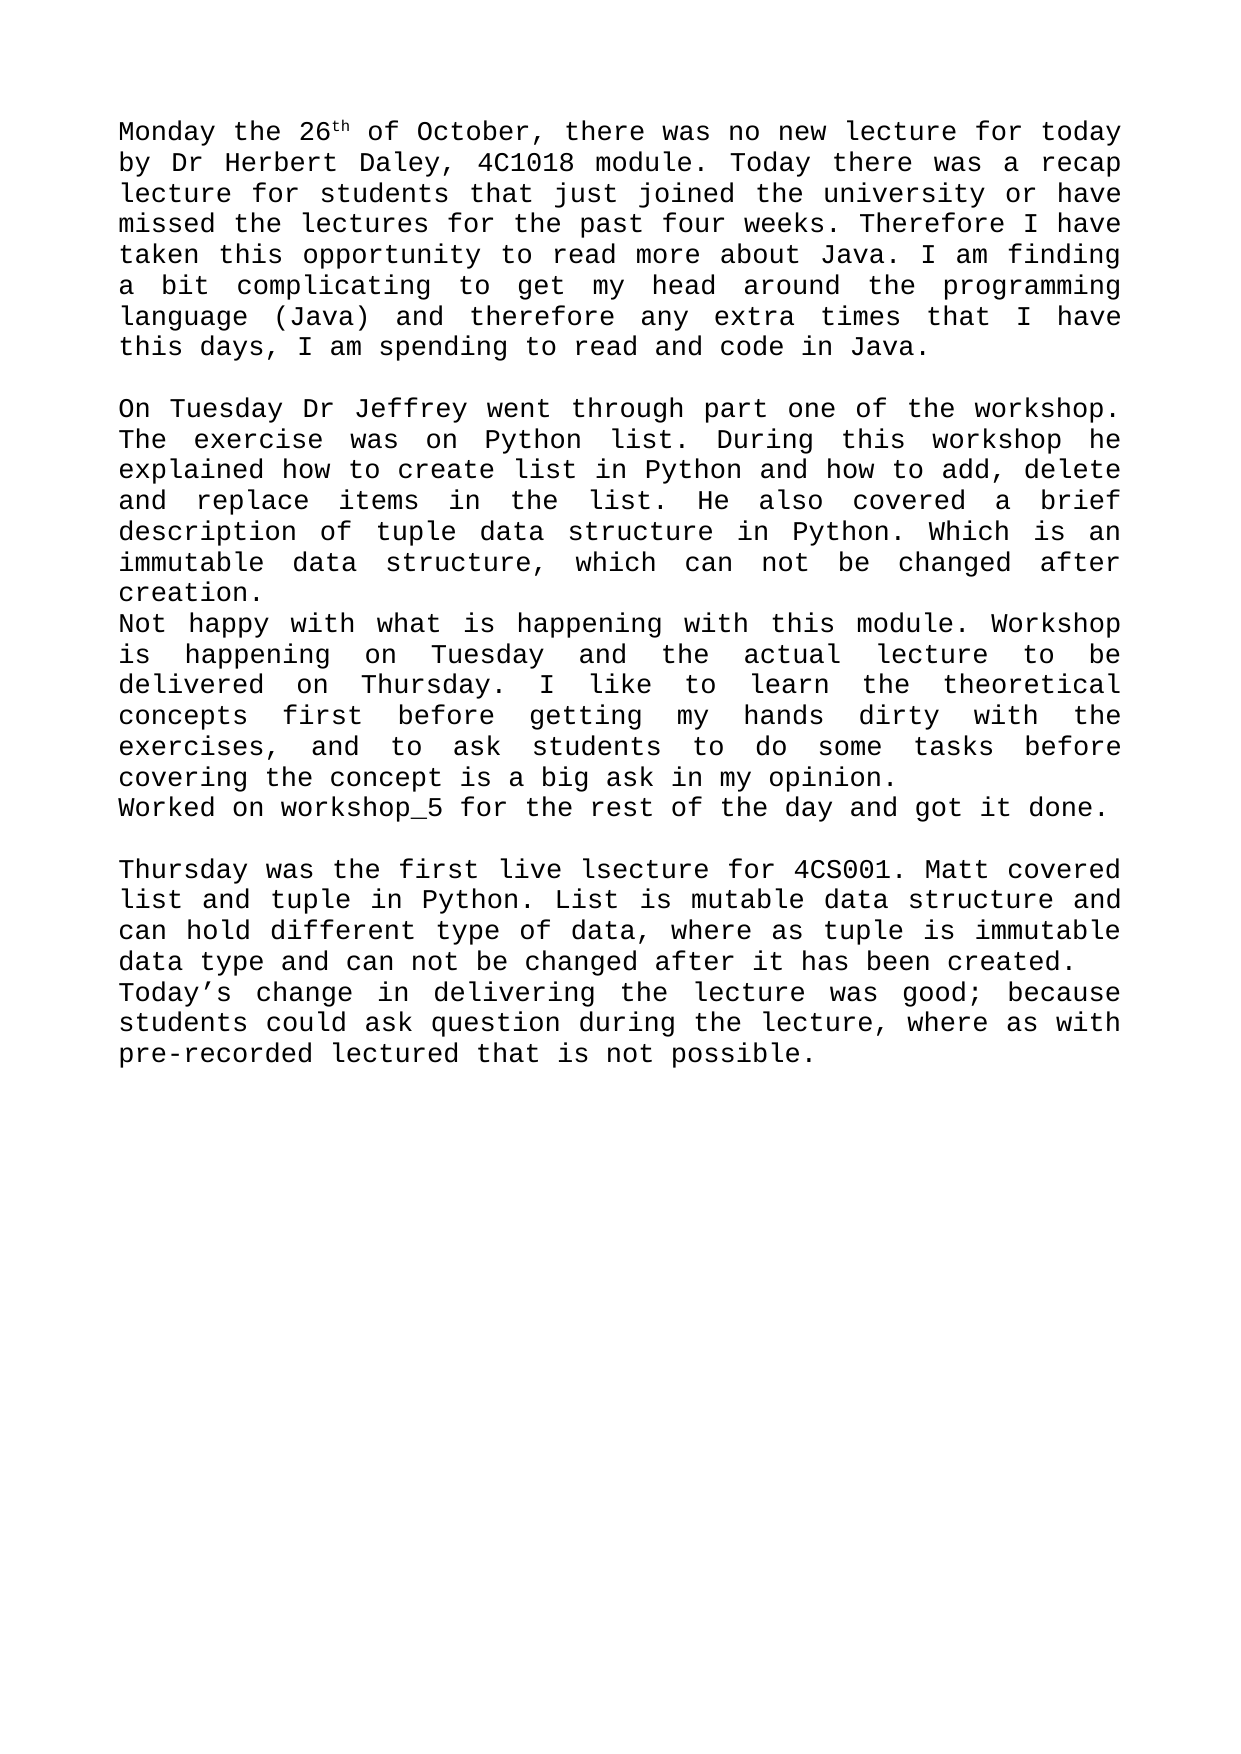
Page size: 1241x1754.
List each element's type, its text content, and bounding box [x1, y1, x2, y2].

text Today’s change in delivering the lecture was good; because students could ask question during the lecture, where as with pre-recorded lectured that is not possible. [118, 978, 1122, 1071]
text Monday the 26th of October, there was no new lecture for today by Dr Herbert Daley, 4C1018 module. Today there was a recap lecture for students that just joined the university or have missed the lectures for the past four weeks. Therefore I have taken this opportunity to read more about Java. I am finding a bit complicating to get my head around the programming language (Java) and therefore any extra times that I have this days, I am spending to read and code in Java. [118, 118, 1122, 364]
text Not happy with what is happening with this module. Workshop is happening on Tuesday and the actual lecture to be delivered on Thursday. I like to learn the theoretical concepts first before getting my hands dirty with the exercises, and to ask students to do some tasks before covering the concept is a big ask in my opinion. [118, 610, 1122, 794]
text Thursday was the first live lsecture for 4CS001. Matt covered list and tuple in Python. List is mutable data structure and can hold different type of data, where as tuple is immutable data type and can not be changed after it has been created. [118, 856, 1122, 978]
text On Tuesday Dr Jeffrey went through part one of the workshop. The exercise was on Python list. During this workshop he explained how to create list in Python and how to add, delete and replace items in the list. He also covered a brief description of tuple data structure in Python. Which is an immutable data structure, which can not be changed after creation. [118, 395, 1122, 610]
text Worked on workshop_5 for the rest of the day and got it done. [118, 794, 1122, 825]
